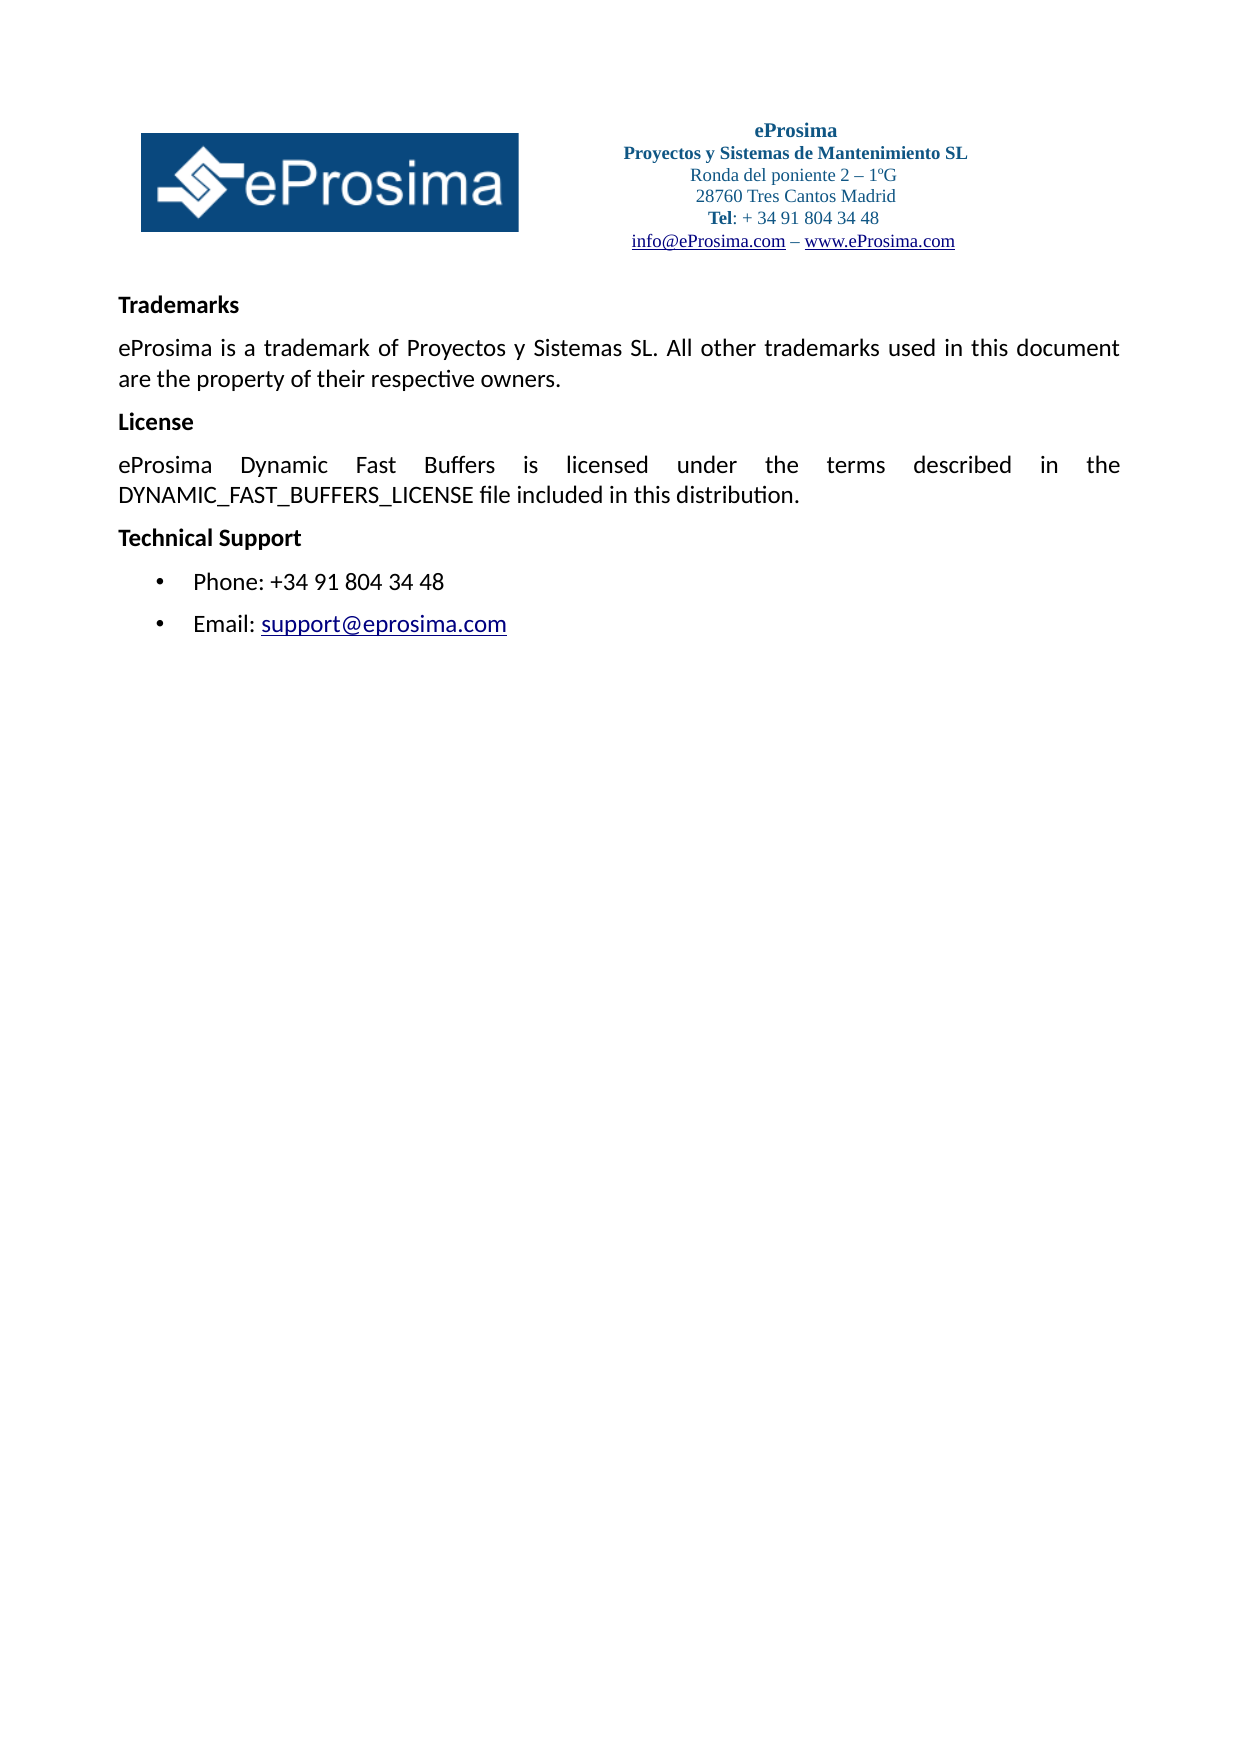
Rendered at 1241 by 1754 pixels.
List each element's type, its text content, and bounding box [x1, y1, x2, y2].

text Trademarks [118, 289, 1122, 320]
picture [141, 133, 519, 232]
text Technical Support [118, 523, 1122, 553]
text License [118, 406, 1122, 437]
table_header eProsima Proyectos y Sistemas de Mantenimiento SL Ronda del poniente 2 – 1ºG 28760 Tres Cantos Madrid Tel: + 34 91 804 34 48 info@eProsima.com – www.eProsima.com [576, 118, 1015, 261]
text eProsima Dynamic Fast Buffers is licensed under the terms described in the DYNAMIC_FAST_BUFFERS_LICENSE file included in this distribution. [118, 449, 1122, 510]
text eProsima is a trademark of Proyectos y Sistemas SL. All other trademarks used in this document are the property of their respective owners. [118, 332, 1122, 393]
list Email: support@eprosima.com [156, 609, 1122, 639]
list Phone: +34 91 804 34 48 [156, 566, 1122, 596]
table_header [88, 118, 576, 261]
